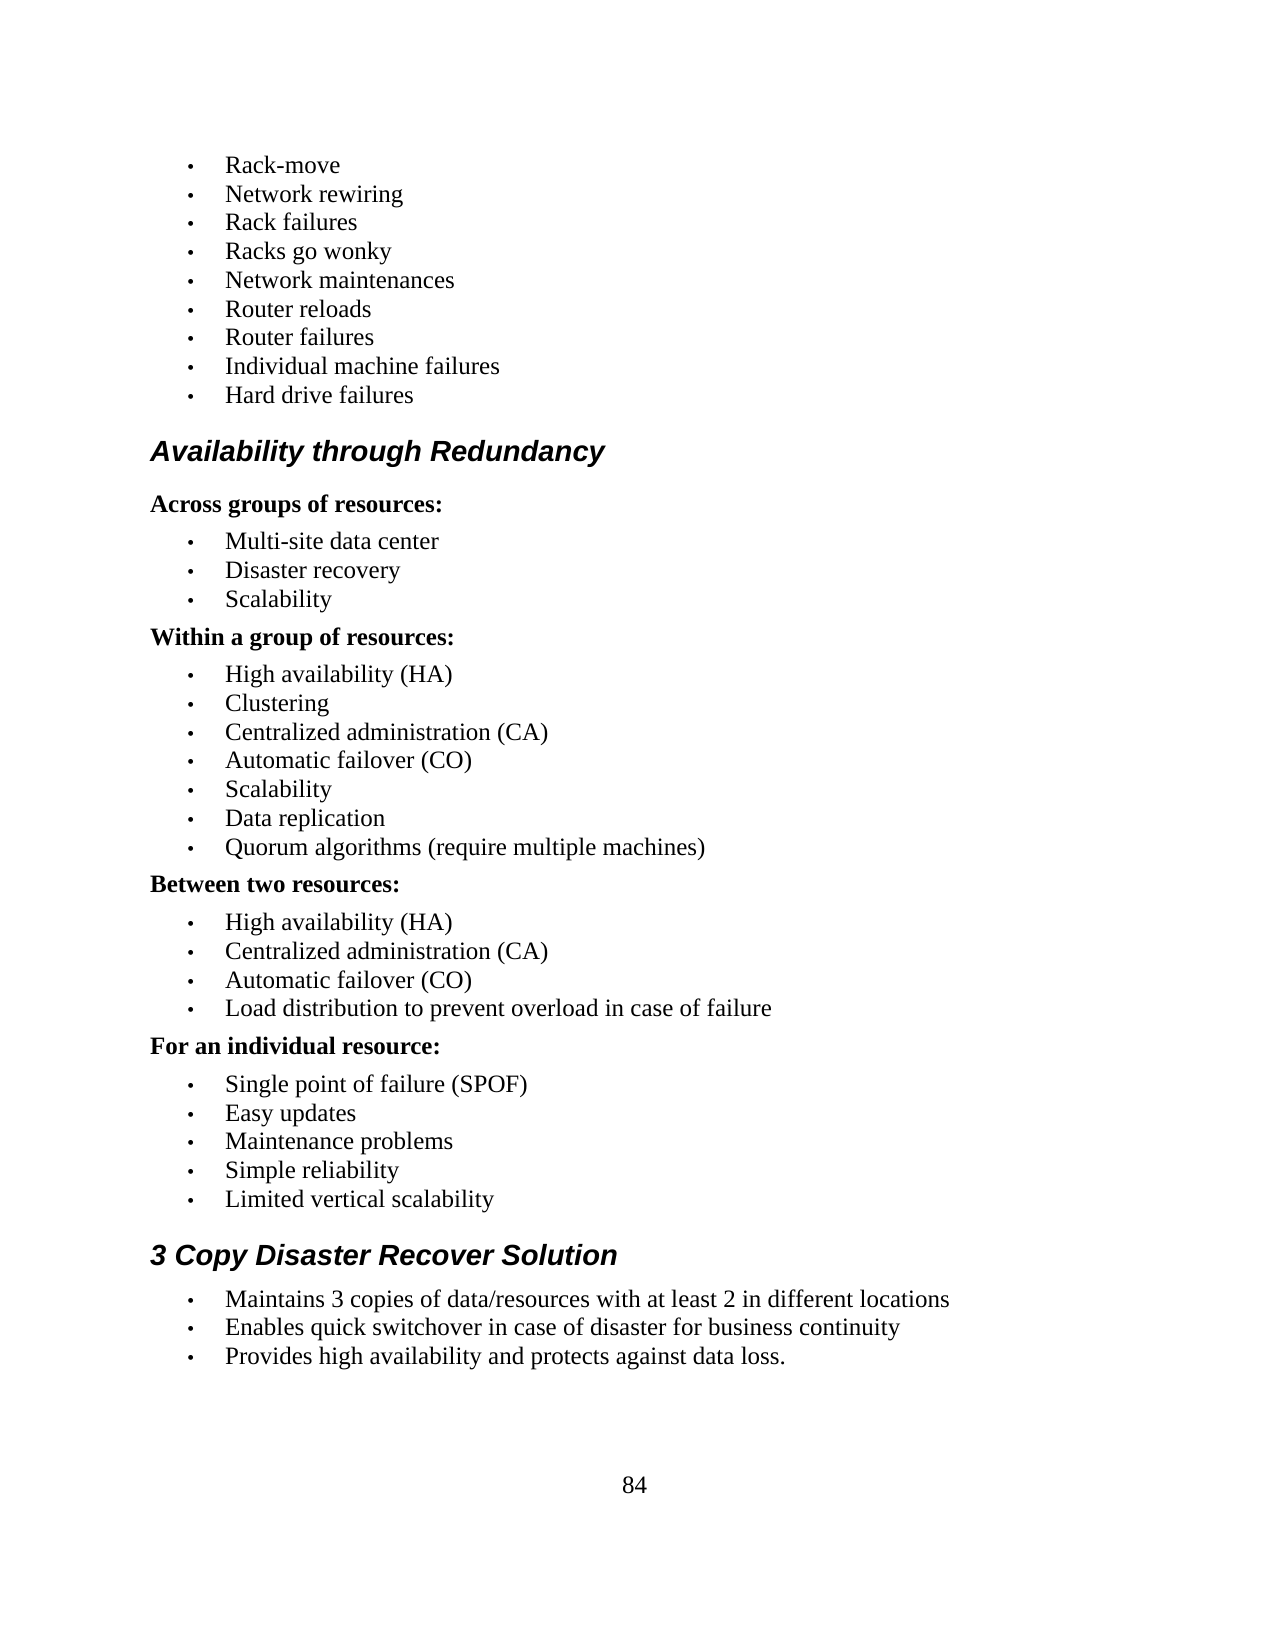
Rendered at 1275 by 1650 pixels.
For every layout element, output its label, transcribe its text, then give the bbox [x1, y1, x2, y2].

list Network rewiring [187, 179, 1125, 207]
list Clustering [187, 688, 1125, 717]
list Hard drive failures [187, 380, 1125, 409]
list Router reloads [187, 294, 1125, 322]
list High availability (HA) [187, 907, 1125, 936]
list Data replication [187, 803, 1125, 832]
list Rack failures [187, 207, 1125, 236]
list Centralized administration (CA) [187, 936, 1125, 965]
list Provides high availability and protects against data loss. [187, 1341, 1125, 1370]
list Scalability [187, 774, 1125, 803]
list Quorum algorithms (require multiple machines) [187, 832, 1125, 861]
list Multi-site data center [187, 526, 1125, 555]
list Maintains 3 copies of data/resources with at least 2 in different locations [187, 1284, 1125, 1312]
list Automatic failover (CO) [187, 746, 1125, 774]
list Individual machine failures [187, 351, 1125, 380]
text For an individual resource: [150, 1031, 1125, 1060]
list Easy updates [187, 1098, 1125, 1126]
subtitle Availability through Redundancy [150, 434, 1125, 467]
list Router failures [187, 322, 1125, 351]
text Across groups of resources: [150, 489, 1125, 517]
list Single point of failure (SPOF) [187, 1069, 1125, 1098]
list Maintenance problems [187, 1126, 1125, 1155]
list Rack-move [187, 150, 1125, 179]
list Enables quick switchover in case of disaster for business continuity [187, 1312, 1125, 1341]
list High availability (HA) [187, 659, 1125, 688]
list Simple reliability [187, 1155, 1125, 1184]
text Between two resources: [150, 869, 1125, 898]
list Load distribution to prevent overload in case of failure [187, 993, 1125, 1022]
subtitle 3 Copy Disaster Recover Solution [150, 1238, 1125, 1271]
list Limited vertical scalability [187, 1184, 1125, 1213]
list Racks go wonky [187, 236, 1125, 265]
list Network maintenances [187, 265, 1125, 294]
list Disaster recovery [187, 555, 1125, 584]
list Automatic failover (CO) [187, 965, 1125, 993]
list Centralized administration (CA) [187, 717, 1125, 746]
text Within a group of resources: [150, 622, 1125, 650]
list Scalability [187, 584, 1125, 613]
